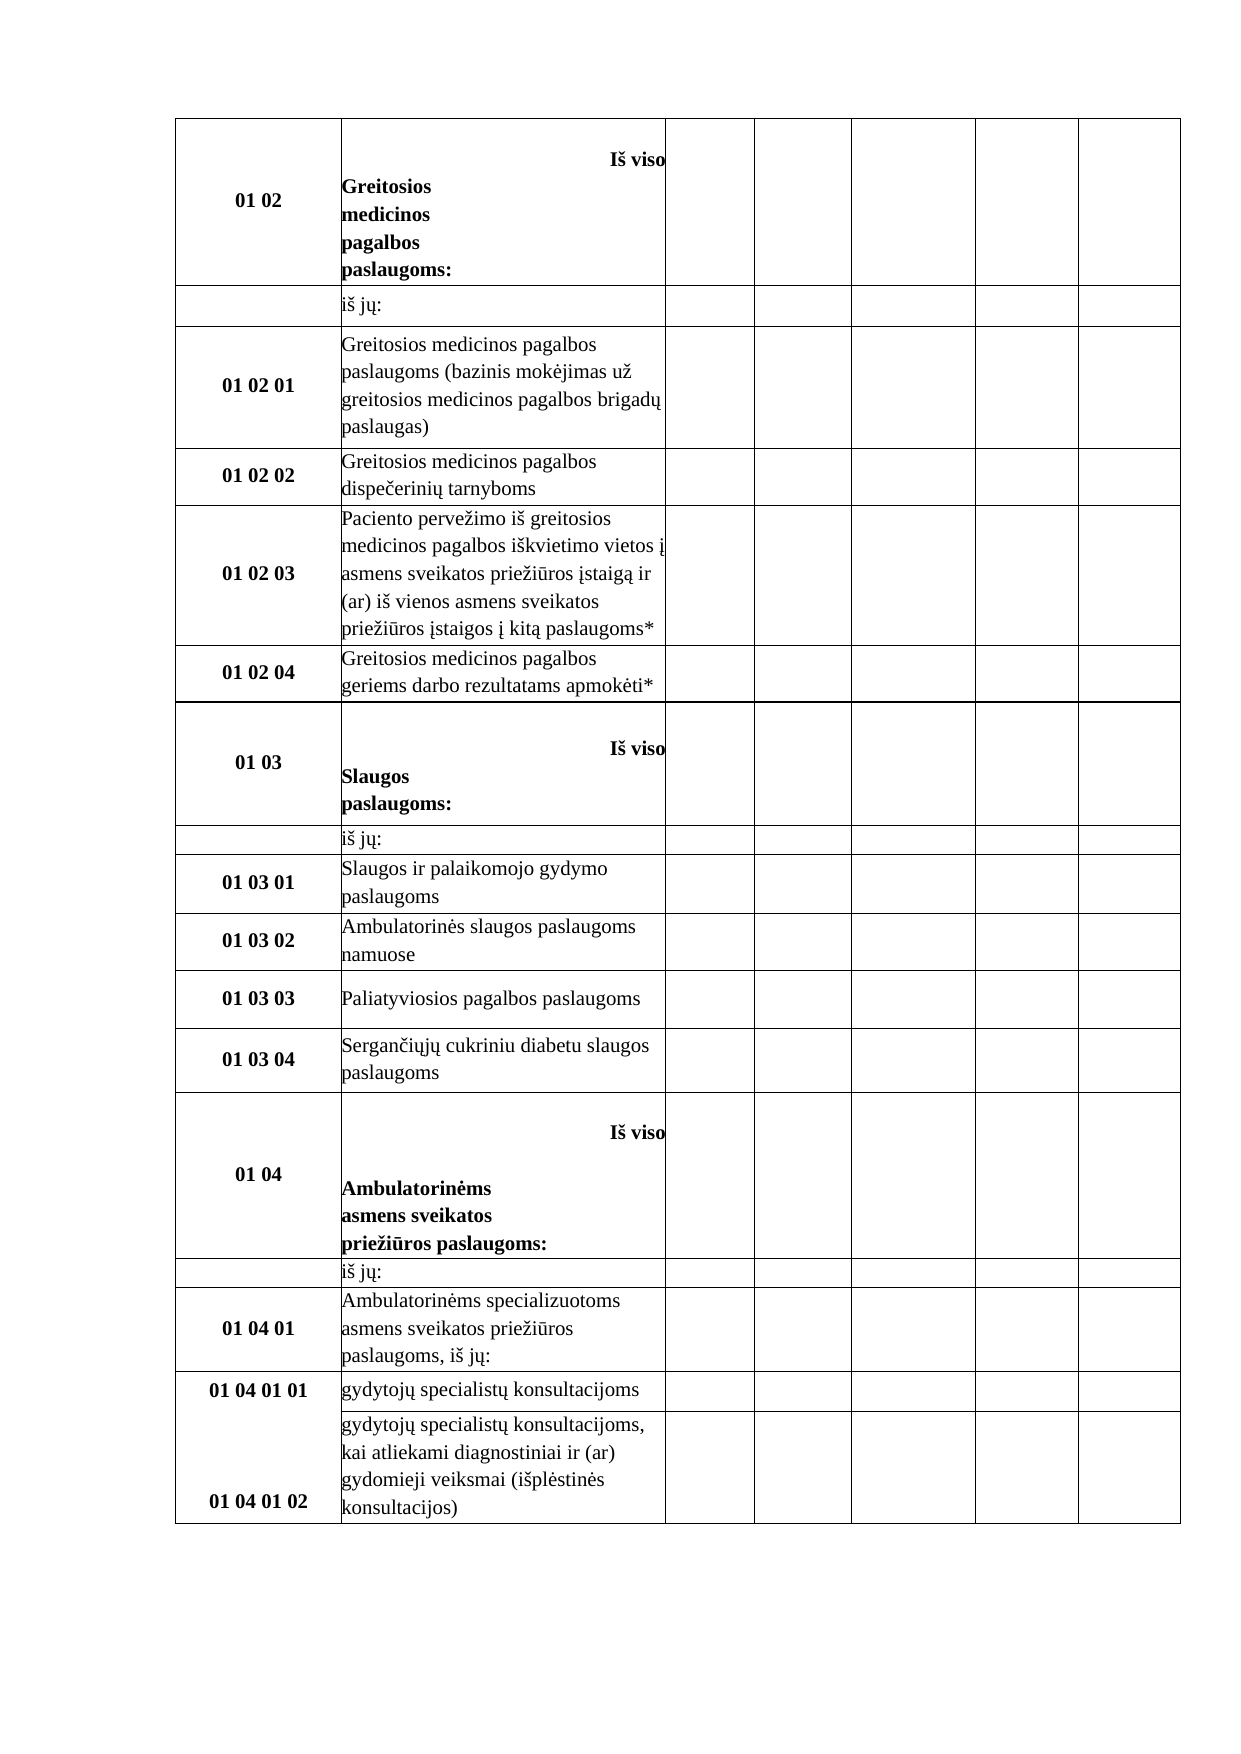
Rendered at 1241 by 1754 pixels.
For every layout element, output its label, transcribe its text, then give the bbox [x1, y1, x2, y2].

table_cell [755, 646, 851, 701]
table_cell [755, 286, 851, 326]
table_cell [976, 646, 1078, 701]
table_cell Sergančiųjų cukriniu diabetu slaugos paslaugoms [342, 1029, 665, 1092]
table_cell iš jų: [342, 1259, 665, 1287]
table_cell Greitosios medicinos pagalbos dispečerinių tarnyboms [342, 449, 665, 505]
table_cell Paliatyviosios pagalbos paslaugoms [342, 971, 665, 1028]
table_cell [852, 703, 975, 825]
table_cell [755, 971, 851, 1028]
table_cell [976, 1412, 1078, 1523]
table_cell [666, 119, 754, 285]
table_cell [1079, 1259, 1180, 1287]
table_cell [1079, 1412, 1180, 1523]
table_cell [666, 449, 754, 505]
table_cell [755, 506, 851, 644]
table_cell [852, 855, 975, 913]
table_cell [1079, 646, 1180, 701]
table_cell 01 03 01 [176, 855, 341, 913]
table_cell [852, 1372, 975, 1411]
table_cell Paciento pervežimo iš greitosios medicinos pagalbos iškvietimo vietos į asmens sveikatos priežiūros įstaigą ir (ar) iš vienos asmens sveikatos priežiūros įstaigos į kitą paslaugoms* [342, 506, 665, 644]
table_cell 01 02 01 [176, 327, 341, 448]
table_cell [666, 826, 754, 854]
table_cell 01 03 [176, 703, 341, 825]
table_cell Slaugos ir palaikomojo gydymo paslaugoms [342, 855, 665, 913]
table_cell [176, 826, 341, 854]
table_cell [1079, 826, 1180, 854]
table_cell [666, 1029, 754, 1092]
table_cell [1079, 914, 1180, 970]
table_cell [1079, 703, 1180, 825]
table_cell [755, 1029, 851, 1092]
table_cell [976, 1259, 1078, 1287]
table_cell [852, 1259, 975, 1287]
table_cell [976, 914, 1078, 970]
table_cell [755, 914, 851, 970]
table_cell [176, 286, 341, 326]
table_cell [1079, 286, 1180, 326]
table_cell [976, 119, 1078, 285]
table_cell [976, 449, 1078, 505]
table_cell iš jų: [342, 826, 665, 854]
table_cell iš jų: [342, 286, 665, 326]
table_cell [852, 449, 975, 505]
table_cell [852, 506, 975, 644]
table_cell [755, 119, 851, 285]
table_cell 01 04 01 [176, 1288, 341, 1371]
table_cell 01 03 02 [176, 914, 341, 970]
table_cell 01 03 03 [176, 971, 341, 1028]
table_cell [976, 855, 1078, 913]
table_cell [666, 914, 754, 970]
table_cell [666, 1372, 754, 1411]
table_cell [666, 855, 754, 913]
table_cell [976, 1372, 1078, 1411]
table_cell [755, 1372, 851, 1411]
table_cell [666, 1259, 754, 1287]
table_cell [1079, 449, 1180, 505]
table_cell [852, 971, 975, 1028]
table_cell Iš viso Greitosios medicinos pagalbos paslaugoms: [342, 119, 665, 285]
table_cell [852, 826, 975, 854]
table_cell [976, 703, 1078, 825]
table_cell [666, 1288, 754, 1371]
table_cell 01 04 [176, 1093, 341, 1258]
table_cell [666, 1093, 754, 1258]
table_cell [666, 286, 754, 326]
table_cell Ambulatorinėms specializuotoms asmens sveikatos priežiūros paslaugoms, iš jų: [342, 1288, 665, 1371]
table_cell 01 02 [176, 119, 341, 285]
table_cell Greitosios medicinos pagalbos geriems darbo rezultatams apmokėti* [342, 646, 665, 701]
table_cell [666, 506, 754, 644]
table_cell [1079, 855, 1180, 913]
table_cell 01 02 04 [176, 646, 341, 701]
table_cell Ambulatorinės slaugos paslaugoms namuose [342, 914, 665, 970]
table_cell [976, 1288, 1078, 1371]
table_cell [755, 1288, 851, 1371]
table_cell [666, 646, 754, 701]
table_cell gydytojų specialistų konsultacijoms, kai atliekami diagnostiniai ir (ar) gydomieji veiksmai (išplėstinės konsultacijos) [342, 1412, 665, 1523]
table_cell [1079, 1029, 1180, 1092]
table_cell [666, 327, 754, 448]
table_cell [852, 1029, 975, 1092]
table_cell [976, 506, 1078, 644]
table_cell 01 02 02 [176, 449, 341, 505]
table_cell [852, 286, 975, 326]
table_cell [755, 1412, 851, 1523]
table_cell [755, 449, 851, 505]
table_cell gydytojų specialistų konsultacijoms [342, 1372, 665, 1411]
table_cell [755, 826, 851, 854]
table_cell [1079, 506, 1180, 644]
table_cell 01 03 04 [176, 1029, 341, 1092]
table_cell [976, 1093, 1078, 1258]
table_cell [176, 1259, 341, 1287]
table_cell [1079, 1288, 1180, 1371]
table_cell [852, 1288, 975, 1371]
table_cell Iš viso Slaugos paslaugoms: [342, 703, 665, 825]
table_cell [852, 646, 975, 701]
table_cell [852, 119, 975, 285]
table_cell [755, 1259, 851, 1287]
table_cell 01 02 03 [176, 506, 341, 644]
table_cell [1079, 1093, 1180, 1258]
table_cell [852, 327, 975, 448]
table_cell [976, 971, 1078, 1028]
table_cell [976, 1029, 1078, 1092]
table_cell [755, 855, 851, 913]
table_cell [666, 971, 754, 1028]
table_cell [755, 327, 851, 448]
table_cell [852, 914, 975, 970]
table_cell [852, 1093, 975, 1258]
table_cell [755, 703, 851, 825]
table_cell 01 04 01 01 01 04 01 02 [176, 1372, 341, 1523]
table_cell [976, 327, 1078, 448]
table_cell [755, 1093, 851, 1258]
table_cell [852, 1412, 975, 1523]
table_cell Iš viso Ambulatorinėms asmens sveikatos priežiūros paslaugoms: [342, 1093, 665, 1258]
table_cell [1079, 327, 1180, 448]
table_cell [666, 703, 754, 825]
table_cell [1079, 119, 1180, 285]
table_cell [976, 286, 1078, 326]
table_cell [1079, 1372, 1180, 1411]
table_cell Greitosios medicinos pagalbos paslaugoms (bazinis mokėjimas už greitosios medicinos pagalbos brigadų paslaugas) [342, 327, 665, 448]
table_cell [976, 826, 1078, 854]
table_cell [666, 1412, 754, 1523]
table_cell [1079, 971, 1180, 1028]
